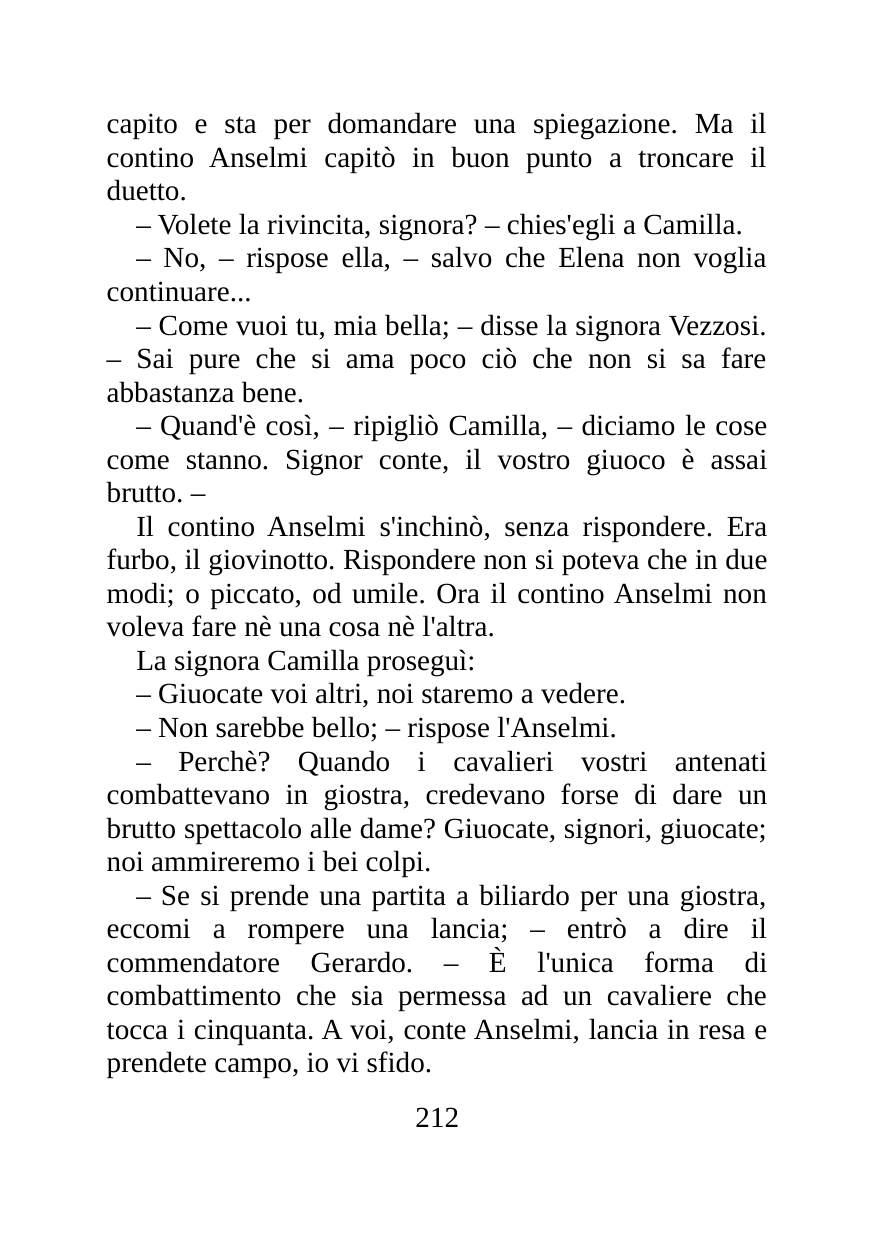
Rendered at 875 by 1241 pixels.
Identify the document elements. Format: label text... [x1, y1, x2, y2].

text ‒ Come vuoi tu, mia bella; ‒ disse la signora Vezzosi. ‒ Sai pure che si ama poco ciò che non si sa fare abbastanza bene. [106, 308, 768, 408]
text ‒ Non sarebbe bello; ‒ rispose l'Anselmi. [106, 710, 768, 744]
text ‒ Perchè? Quando i cavalieri vostri antenati combattevano in giostra, credevano forse di dare un brutto spettacolo alle dame? Giuocate, signori, giuocate; noi ammireremo i bei colpi. [106, 744, 768, 878]
text ‒ No, ‒ rispose ella, ‒ salvo che Elena non voglia continuare... [106, 241, 768, 308]
text La signora Camilla proseguì: [106, 643, 768, 677]
text ‒ Se si prende una partita a biliardo per una giostra, eccomi a rompere una lancia; ‒ entrò a dire il commendatore Gerardo. ‒ È l'unica forma di combattimento che sia permessa ad un cavaliere che tocca i cinquanta. A voi, conte Anselmi, lancia in resa e prendete campo, io vi sfido. [106, 878, 768, 1079]
text ‒ Volete la rivincita, signora? ‒ chies'egli a Camilla. [106, 207, 768, 241]
text Il contino Anselmi s'inchinò, senza rispondere. Era furbo, il giovinotto. Rispondere non si poteva che in due modi; o piccato, od umile. Ora il contino Anselmi non voleva fare nè una cosa nè l'altra. [106, 509, 768, 643]
text capito e sta per domandare una spiegazione. Ma il contino Anselmi capitò in buon punto a troncare il duetto. [106, 106, 768, 207]
text ‒ Quand'è così, ‒ ripigliò Camilla, ‒ diciamo le cose come stanno. Signor conte, il vostro giuoco è assai brutto. ‒ [106, 408, 768, 509]
text ‒ Giuocate voi altri, noi staremo a vedere. [106, 677, 768, 710]
